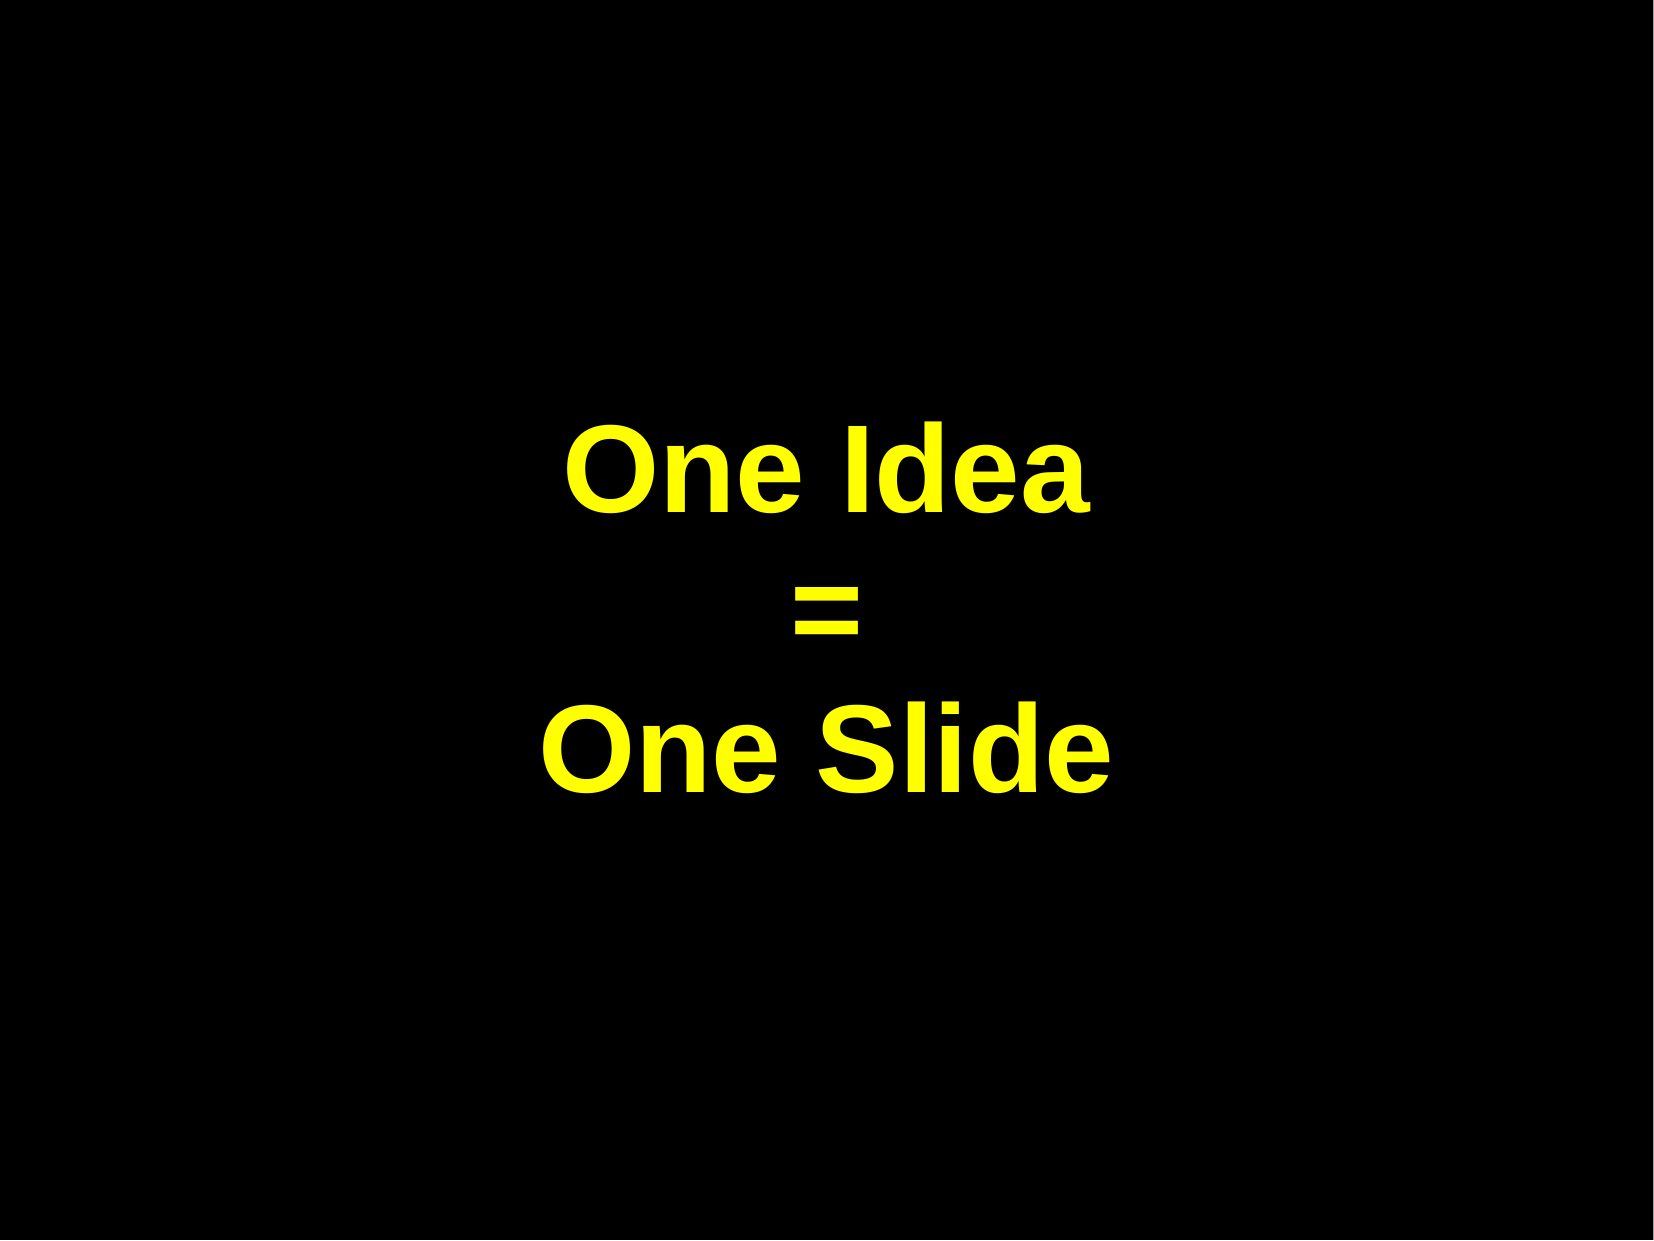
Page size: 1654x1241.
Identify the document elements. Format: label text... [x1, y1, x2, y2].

title One Idea = One Slide [82, 399, 1571, 819]
